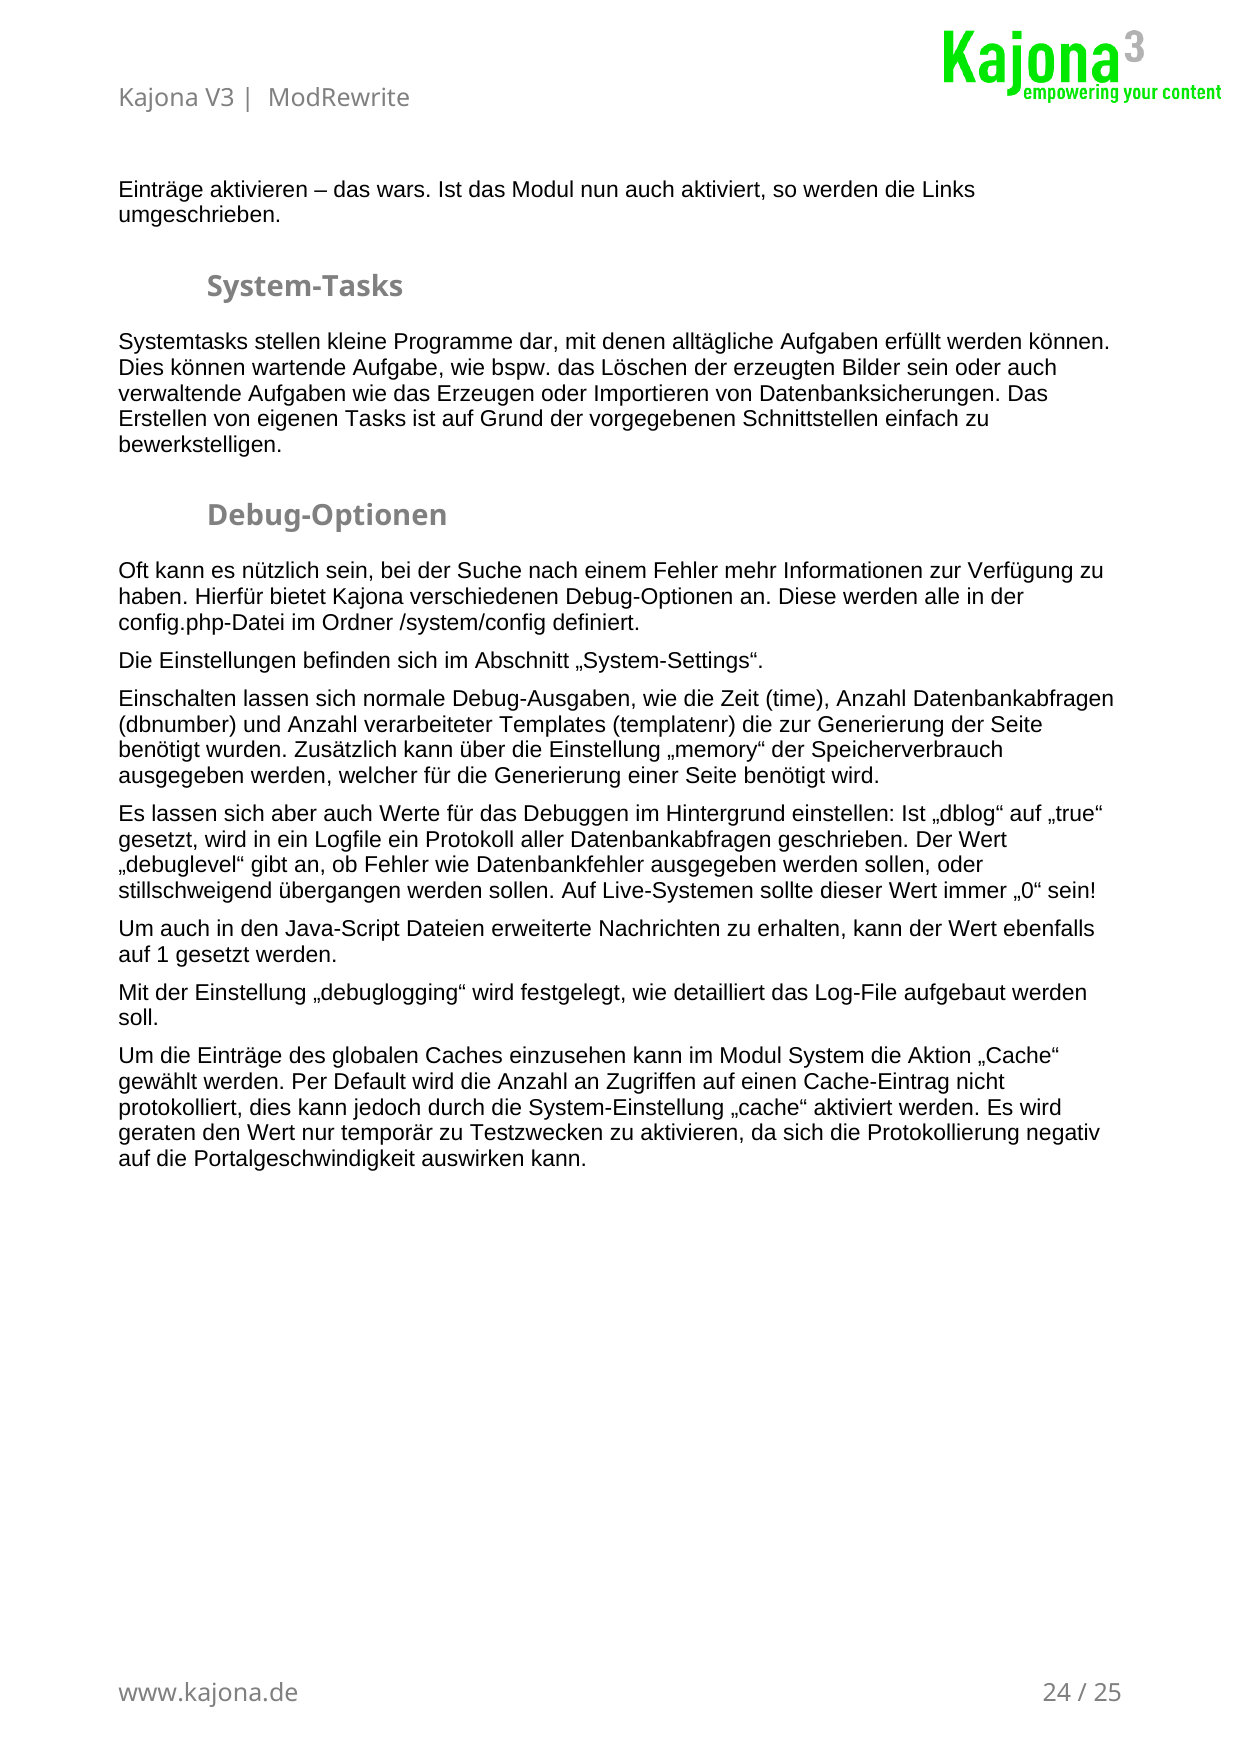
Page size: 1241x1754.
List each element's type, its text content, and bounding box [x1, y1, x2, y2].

text Einträge aktivieren – das wars. Ist das Modul nun auch aktiviert, so werden die Links umgeschrieben. [118, 177, 1122, 228]
text Mit der Einstellung „debuglogging“ wird festgelegt, wie detailliert das Log-File aufgebaut werden soll. [118, 979, 1122, 1031]
text Systemtasks stellen kleine Programme dar, mit denen alltägliche Aufgaben erfüllt werden können. Dies können wartende Aufgabe, wie bspw. das Löschen der erzeugten Bilder sein oder auch verwaltende Aufgaben wie das Erzeugen oder Importieren von Datenbanksicherungen. Das Erstellen von eigenen Tasks ist auf Grund der vorgegebenen Schnittstellen einfach zu bewerkstelligen. [118, 329, 1122, 457]
text Einschalten lassen sich normale Debug-Ausgaben, wie die Zeit (time), Anzahl Datenbankabfragen (dbnumber) und Anzahl verarbeiteter Templates (templatenr) die zur Generierung der Seite benötigt wurden. Zusätzlich kann über die Einstellung „memory“ der Speicherverbrauch ausgegeben werden, welcher für die Generierung einer Seite benötigt wird. [118, 686, 1122, 788]
text Um auch in den Java-Script Dateien erweiterte Nachrichten zu erhalten, kann der Wert ebenfalls auf 1 gesetzt werden. [118, 916, 1122, 967]
text Es lassen sich aber auch Werte für das Debuggen im Hintergrund einstellen: Ist „dblog“ auf „true“ gesetzt, wird in ein Logfile ein Protokoll aller Datenbankabfragen geschrieben. Der Wert „debuglevel“ gibt an, ob Fehler wie Datenbankfehler ausgegeben werden sollen, oder stillschweigend übergangen werden sollen. Auf Live-Systemen sollte dieser Wert immer „0“ sein! [118, 801, 1122, 903]
text Um die Einträge des globalen Caches einzusehen kann im Modul System die Aktion „Cache“ gewählt werden. Per Default wird die Anzahl an Zugriffen auf einen Cache-Eintrag nicht protokolliert, dies kann jedoch durch die System-Einstellung „cache“ aktiviert werden. Es wird geraten den Wert nur temporär zu Testzwecken zu aktivieren, da sich die Protokollierung negativ auf die Portalgeschwindigkeit auswirken kann. [118, 1043, 1122, 1171]
text Oft kann es nützlich sein, bei der Suche nach einem Fehler mehr Informationen zur Verfügung zu haben. Hierfür bietet Kajona verschiedenen Debug-Optionen an. Diese werden alle in der config.php-Datei im Ordner /system/config definiert. [118, 558, 1122, 635]
subtitle Debug-Optionen [118, 494, 1122, 534]
subtitle System-Tasks [118, 265, 1122, 305]
picture [944, 30, 1221, 103]
text Die Einstellungen befinden sich im Abschnitt „System-Settings“. [118, 648, 1122, 673]
